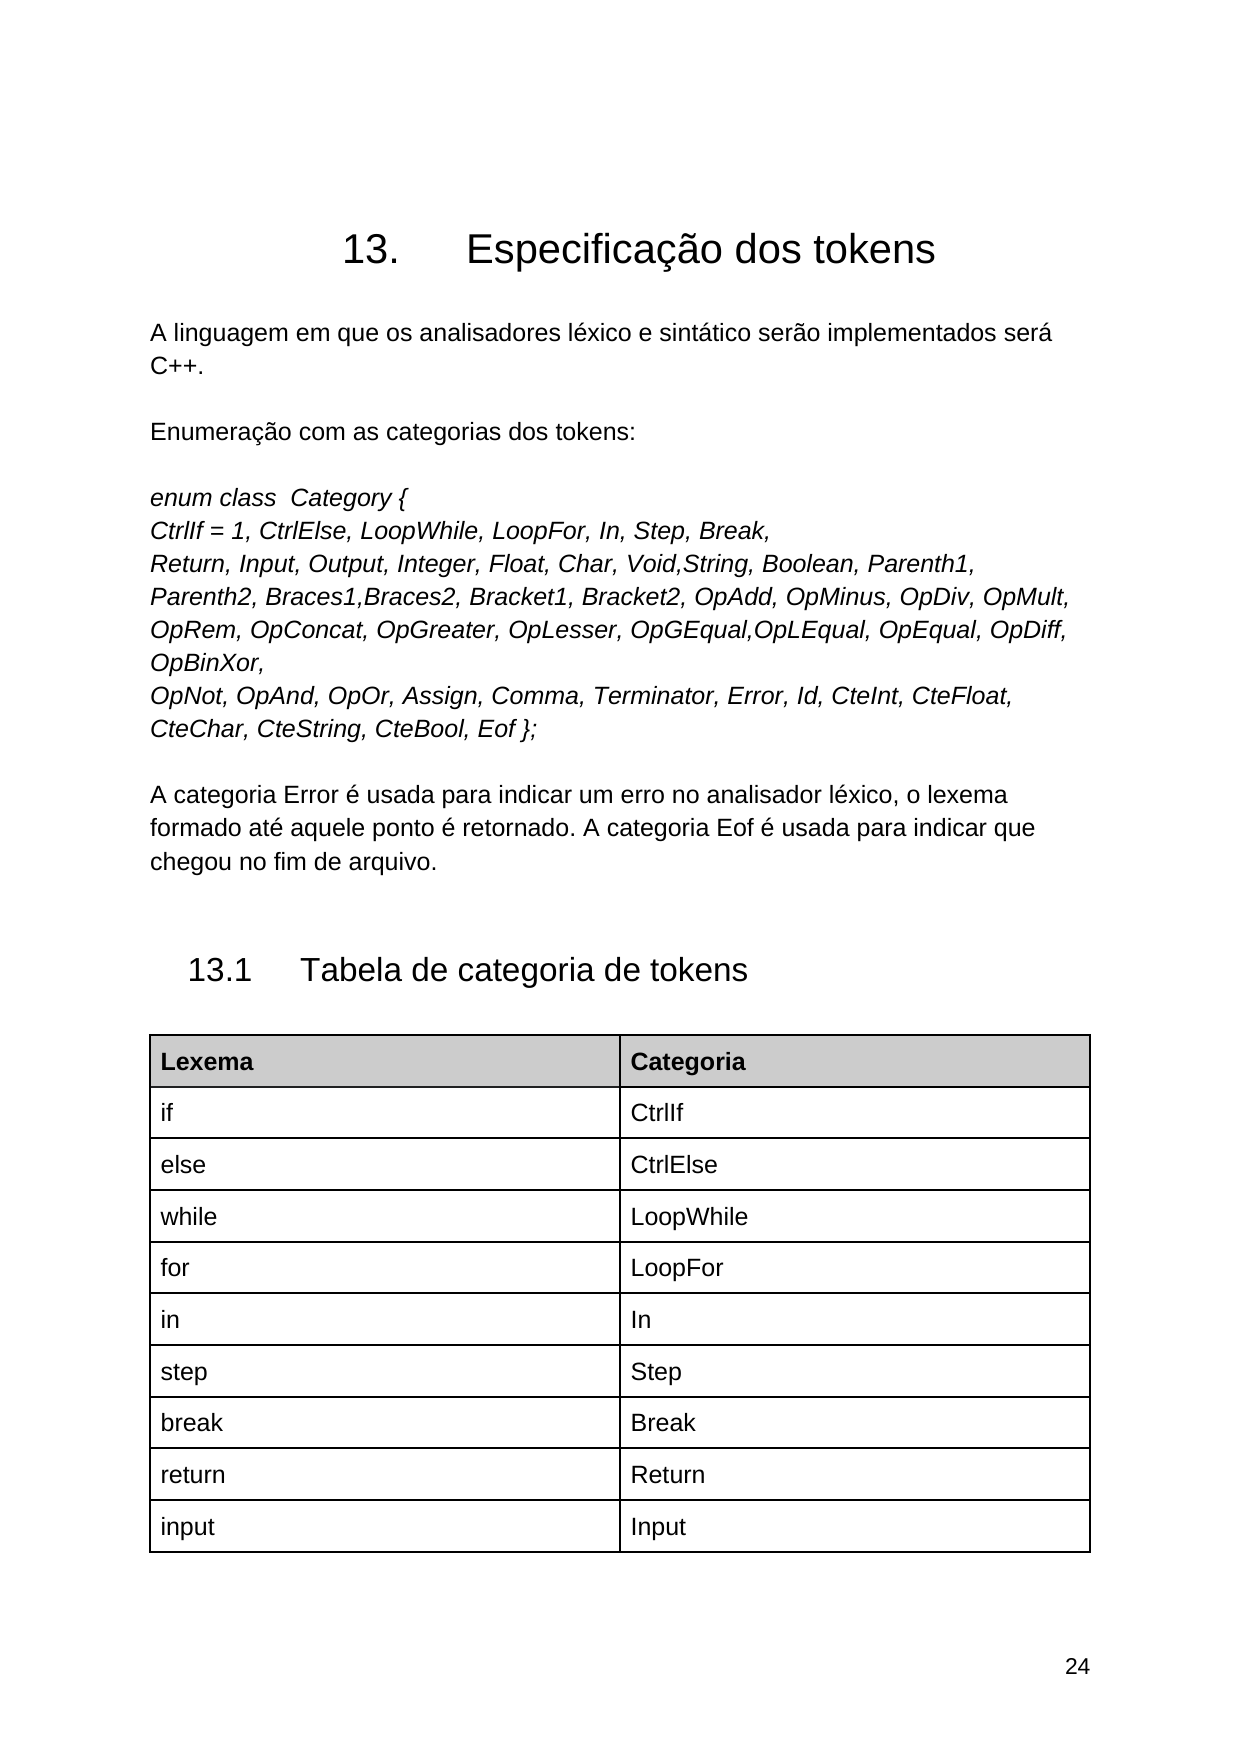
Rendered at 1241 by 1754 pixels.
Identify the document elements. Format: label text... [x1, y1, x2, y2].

table_cell break [151, 1398, 619, 1447]
table_cell while [151, 1191, 619, 1241]
table_cell if [151, 1088, 619, 1137]
table_header Categoria [621, 1036, 1089, 1086]
table_cell input [151, 1501, 619, 1551]
subtitle Tabela de categoria de tokens [187, 950, 1090, 988]
table_cell in [151, 1294, 619, 1344]
text A categoria Error é usada para indicar um erro no analisador léxico, o lexema formado até aquele ponto é retornado. A categoria Eof é usada para indicar que chegou no fim de arquivo. [150, 780, 1090, 875]
subtitle Especificação dos tokens [187, 225, 1090, 273]
table_cell Return [621, 1449, 1089, 1499]
text OpNot, OpAnd, OpOr, Assign, Comma, Terminator, Error, Id, CteInt, CteFloat, CteChar, CteString, CteBool, Eof }; [150, 681, 1090, 743]
table_cell step [151, 1346, 619, 1396]
table_cell CtrlIf [621, 1088, 1089, 1137]
table_cell else [151, 1139, 619, 1189]
text Return, Input, Output, Integer, Float, Char, Void,String, Boolean, Parenth1, Parenth2, Braces1,Braces2, Bracket1, Bracket2, OpAdd, OpMinus, OpDiv, OpMult, OpRem, OpConcat, OpGreater, OpLesser, OpGEqual,OpLEqual, OpEqual, OpDiff, OpBinXor, [150, 549, 1090, 677]
table_header Lexema [151, 1036, 619, 1086]
table_cell for [151, 1243, 619, 1292]
table_cell In [621, 1294, 1089, 1344]
text Enumeração com as categorias dos tokens: [150, 417, 1090, 446]
table_cell return [151, 1449, 619, 1499]
table_cell Step [621, 1346, 1089, 1396]
table_cell LoopWhile [621, 1191, 1089, 1241]
text CtrlIf = 1, CtrlElse, LoopWhile, LoopFor, In, Step, Break, [150, 516, 1090, 545]
table_cell Break [621, 1398, 1089, 1447]
table_cell CtrlElse [621, 1139, 1089, 1189]
text enum class Category { [150, 483, 1090, 512]
table_cell LoopFor [621, 1243, 1089, 1292]
table_cell Input [621, 1501, 1089, 1551]
text A linguagem em que os analisadores léxico e sintático serão implementados será C++. [150, 318, 1090, 380]
